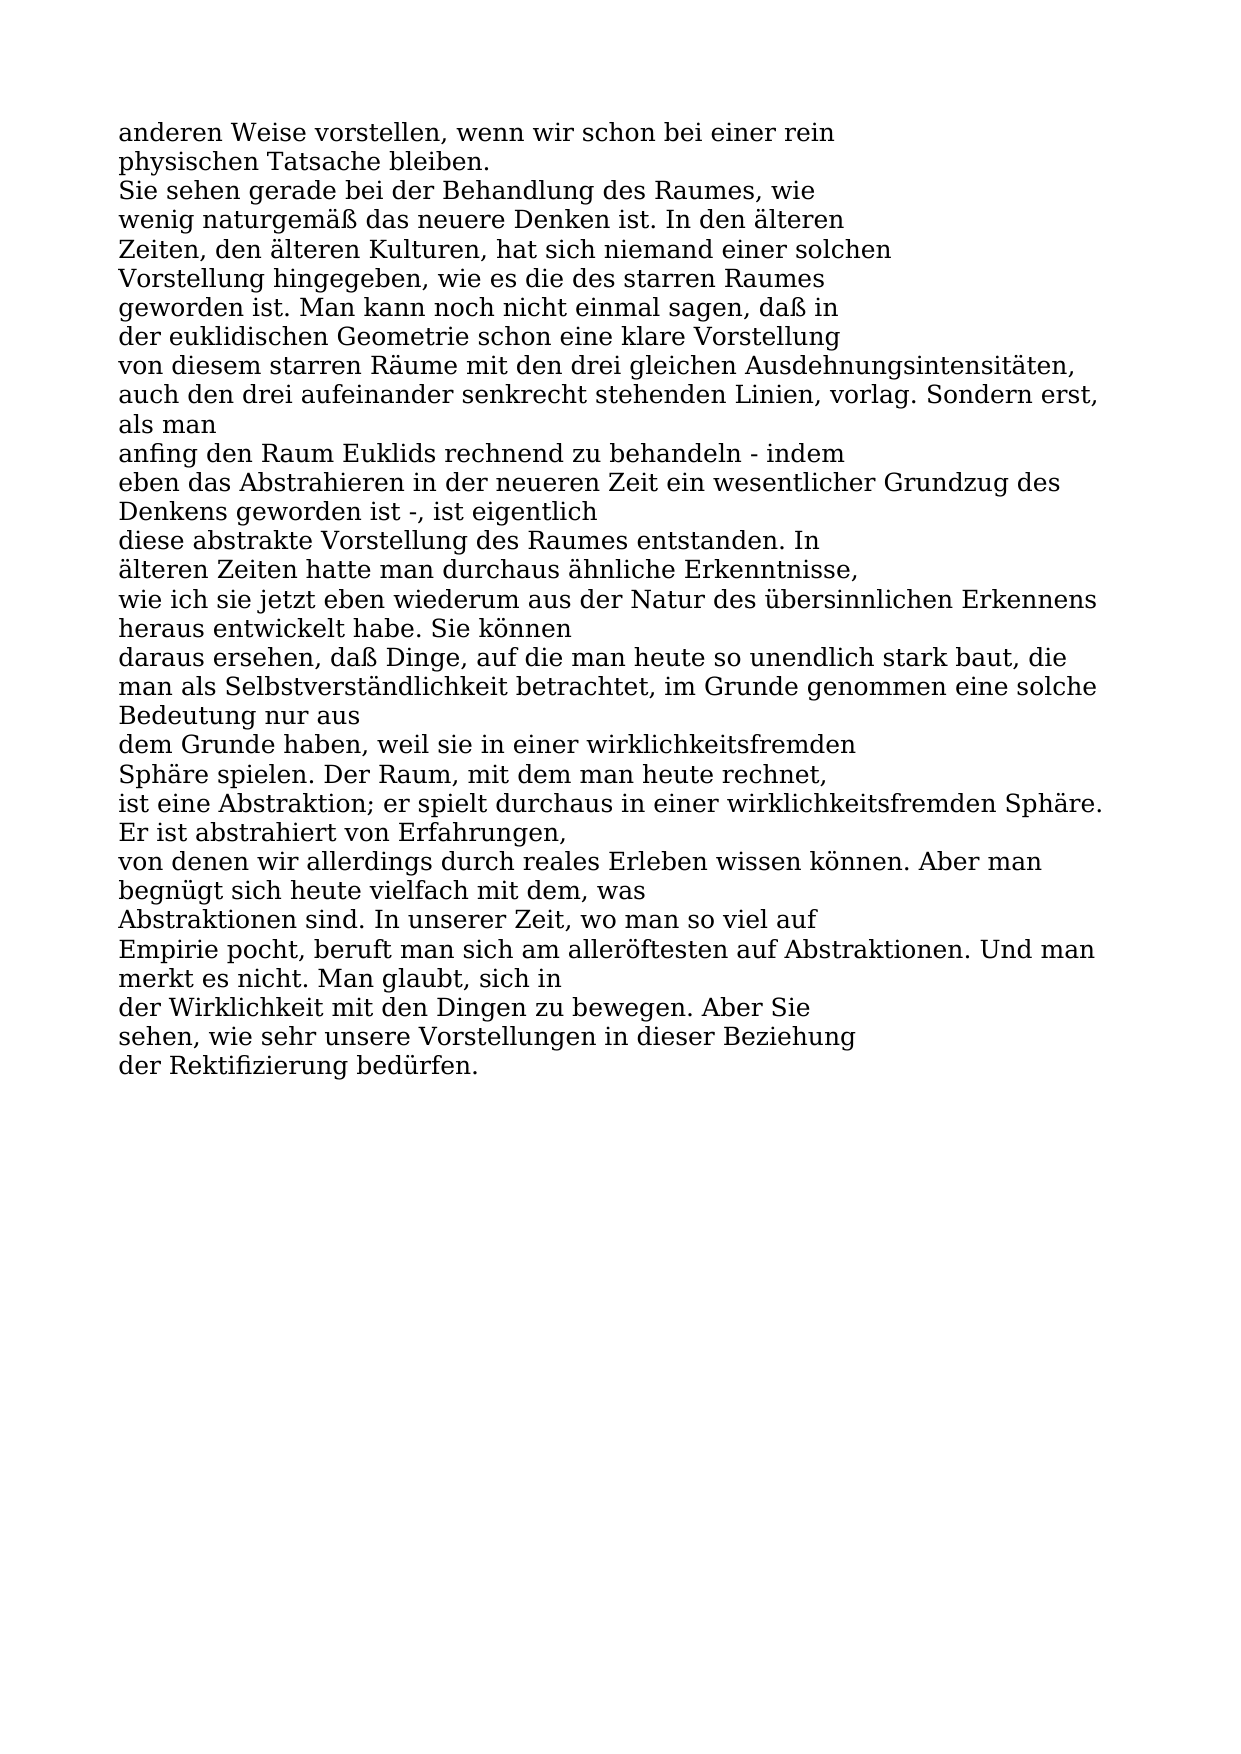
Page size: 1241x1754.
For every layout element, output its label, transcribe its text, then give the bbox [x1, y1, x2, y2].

text Sphäre spielen. Der Raum, mit dem man heute rechnet, [118, 760, 1122, 789]
text der Wirklichkeit mit den Dingen zu bewegen. Aber Sie [118, 993, 1122, 1022]
text Abstraktionen sind. In unserer Zeit, wo man so viel auf [118, 906, 1122, 935]
text von denen wir allerdings durch reales Erleben wissen können. Aber man begnügt sich heute vielfach mit dem, was [118, 847, 1122, 906]
text der euklidischen Geometrie schon eine klare Vorstellung [118, 322, 1122, 351]
text eben das Abstrahieren in der neueren Zeit ein wesentlicher Grundzug des Denkens geworden ist -, ist eigentlich [118, 468, 1122, 526]
text wie ich sie jetzt eben wiederum aus der Natur des übersinnlichen Erkennens heraus entwickelt habe. Sie können [118, 585, 1122, 643]
text dem Grunde haben, weil sie in einer wirklichkeitsfremden [118, 731, 1122, 760]
text Vorstellung hingegeben, wie es die des starren Raumes [118, 264, 1122, 293]
text von diesem starren Räume mit den drei gleichen Ausdehnungsintensitäten, auch den drei aufeinander senkrecht stehenden Linien, vorlag. Sondern erst, als man [118, 351, 1122, 439]
text ist eine Abstraktion; er spielt durchaus in einer wirklichkeitsfremden Sphäre. Er ist abstrahiert von Erfahrungen, [118, 789, 1122, 847]
text Zeiten, den älteren Kulturen, hat sich niemand einer solchen [118, 235, 1122, 264]
text geworden ist. Man kann noch nicht einmal sagen, daß in [118, 293, 1122, 322]
text daraus ersehen, daß Dinge, auf die man heute so unendlich stark baut, die man als Selbstverständlichkeit betrachtet, im Grunde genommen eine solche Bedeutung nur aus [118, 643, 1122, 731]
text Empirie pocht, beruft man sich am alleröftesten auf Abstraktionen. Und man merkt es nicht. Man glaubt, sich in [118, 935, 1122, 993]
text sehen, wie sehr unsere Vorstellungen in dieser Beziehung [118, 1022, 1122, 1051]
text Sie sehen gerade bei der Behandlung des Raumes, wie [118, 176, 1122, 206]
text anderen Weise vorstellen, wenn wir schon bei einer rein [118, 118, 1122, 147]
text älteren Zeiten hatte man durchaus ähnliche Erkenntnisse, [118, 556, 1122, 585]
text anfing den Raum Euklids rechnend zu behandeln - indem [118, 439, 1122, 468]
text diese abstrakte Vorstellung des Raumes entstanden. In [118, 526, 1122, 556]
text physischen Tatsache bleiben. [118, 147, 1122, 176]
text wenig naturgemäß das neuere Denken ist. In den älteren [118, 206, 1122, 235]
text der Rektifizierung bedürfen. [118, 1051, 1122, 1081]
